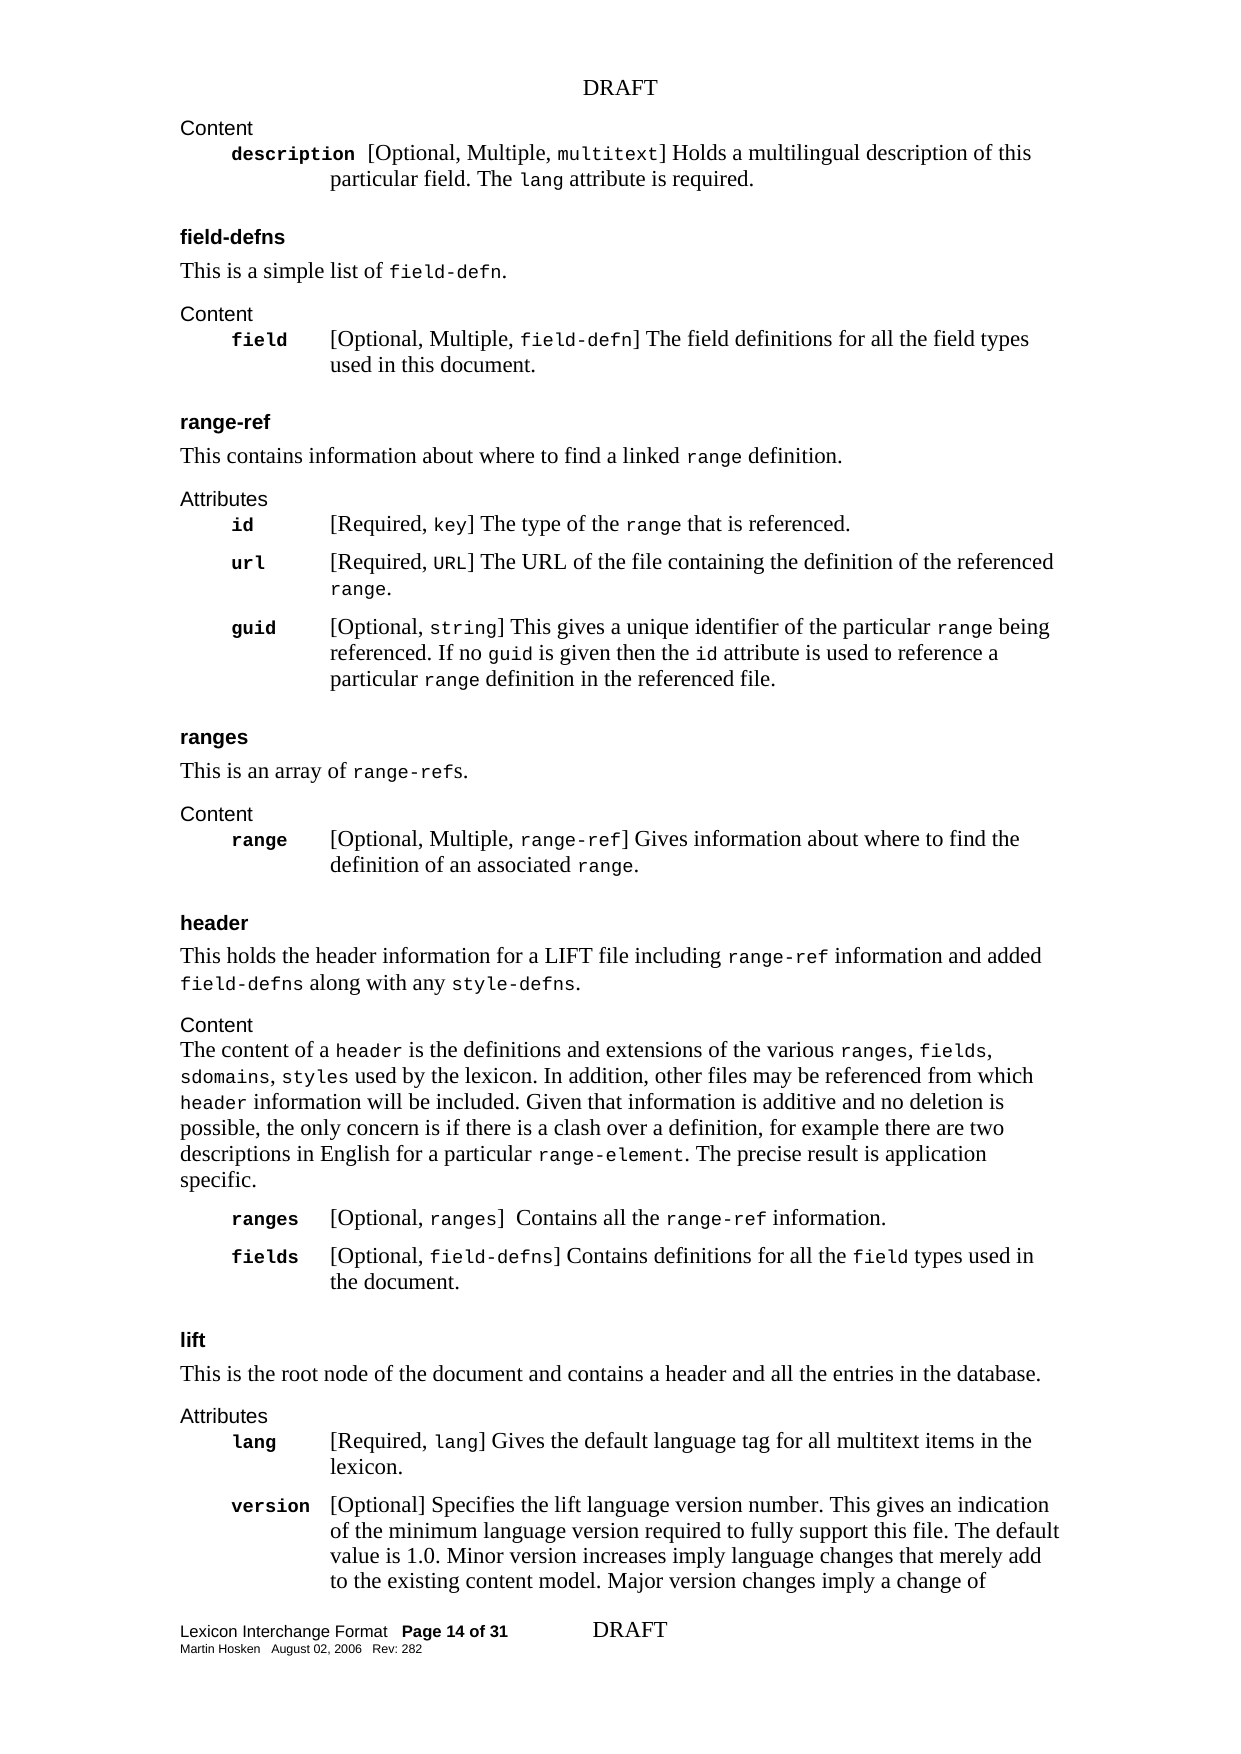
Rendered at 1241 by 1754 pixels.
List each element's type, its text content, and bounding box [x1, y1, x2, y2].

text url [Required, URL] The URL of the file containing the definition of the referenced range. [231, 549, 1061, 601]
text fields [Optional, field-defns] Contains definitions for all the field types used in the document. [231, 1243, 1061, 1295]
subtitle Content [180, 117, 1061, 140]
subtitle range-ref [180, 411, 1061, 434]
text This is a simple list of field-defn. [180, 258, 1061, 284]
text This is an array of range-refs. [180, 758, 1061, 784]
text id [Required, key] The type of the range that is referenced. [231, 511, 1061, 537]
text The content of a header is the definitions and extensions of the various ranges, fields, sdomains, styles used by the lexicon. In addition, other files may be referenced from which header information will be included. Given that information is additive and no deletion is possible, the only concern is if there is a clash over a definition, for example there are two descriptions in English for a particular range-element. The precise result is application specific. [180, 1037, 1061, 1192]
subtitle field-defns [180, 226, 1061, 249]
text range [Optional, Multiple, range-ref] Gives information about where to find the definition of an associated range. [231, 826, 1061, 878]
text ranges [Optional, ranges] Contains all the range-ref information. [231, 1205, 1061, 1231]
subtitle Attributes [180, 1404, 1061, 1428]
text This holds the header information for a LIFT file including range-ref information and added field-defns along with any style-defns. [180, 943, 1061, 996]
subtitle header [180, 911, 1061, 934]
subtitle ranges [180, 726, 1061, 749]
subtitle Content [180, 1014, 1061, 1037]
subtitle Content [180, 802, 1061, 826]
text version [Optional] Specifies the lift language version number. This gives an indication of the minimum language version required to fully support this file. The default value is 1.0. Minor version increases imply language changes that merely add to the existing content model. Major version changes imply a change of [231, 1492, 1061, 1594]
subtitle lift [180, 1328, 1061, 1352]
text This is the root node of the document and contains a header and all the entries in the database. [180, 1361, 1061, 1386]
subtitle Attributes [180, 488, 1061, 511]
text field [Optional, Multiple, field-defn] The field definitions for all the field types used in this document. [231, 326, 1061, 377]
text This contains information about where to find a linked range definition. [180, 443, 1061, 469]
text guid [Optional, string] This gives a unique identifier of the particular range being referenced. If no guid is given then the id attribute is used to reference a particular range definition in the referenced file. [231, 614, 1061, 692]
subtitle Content [180, 303, 1061, 326]
text lang [Required, lang] Gives the default language tag for all multitext items in the lexicon. [231, 1428, 1061, 1479]
text description [Optional, Multiple, multitext] Holds a multilingual description of this particular field. The lang attribute is required. [231, 140, 1061, 192]
